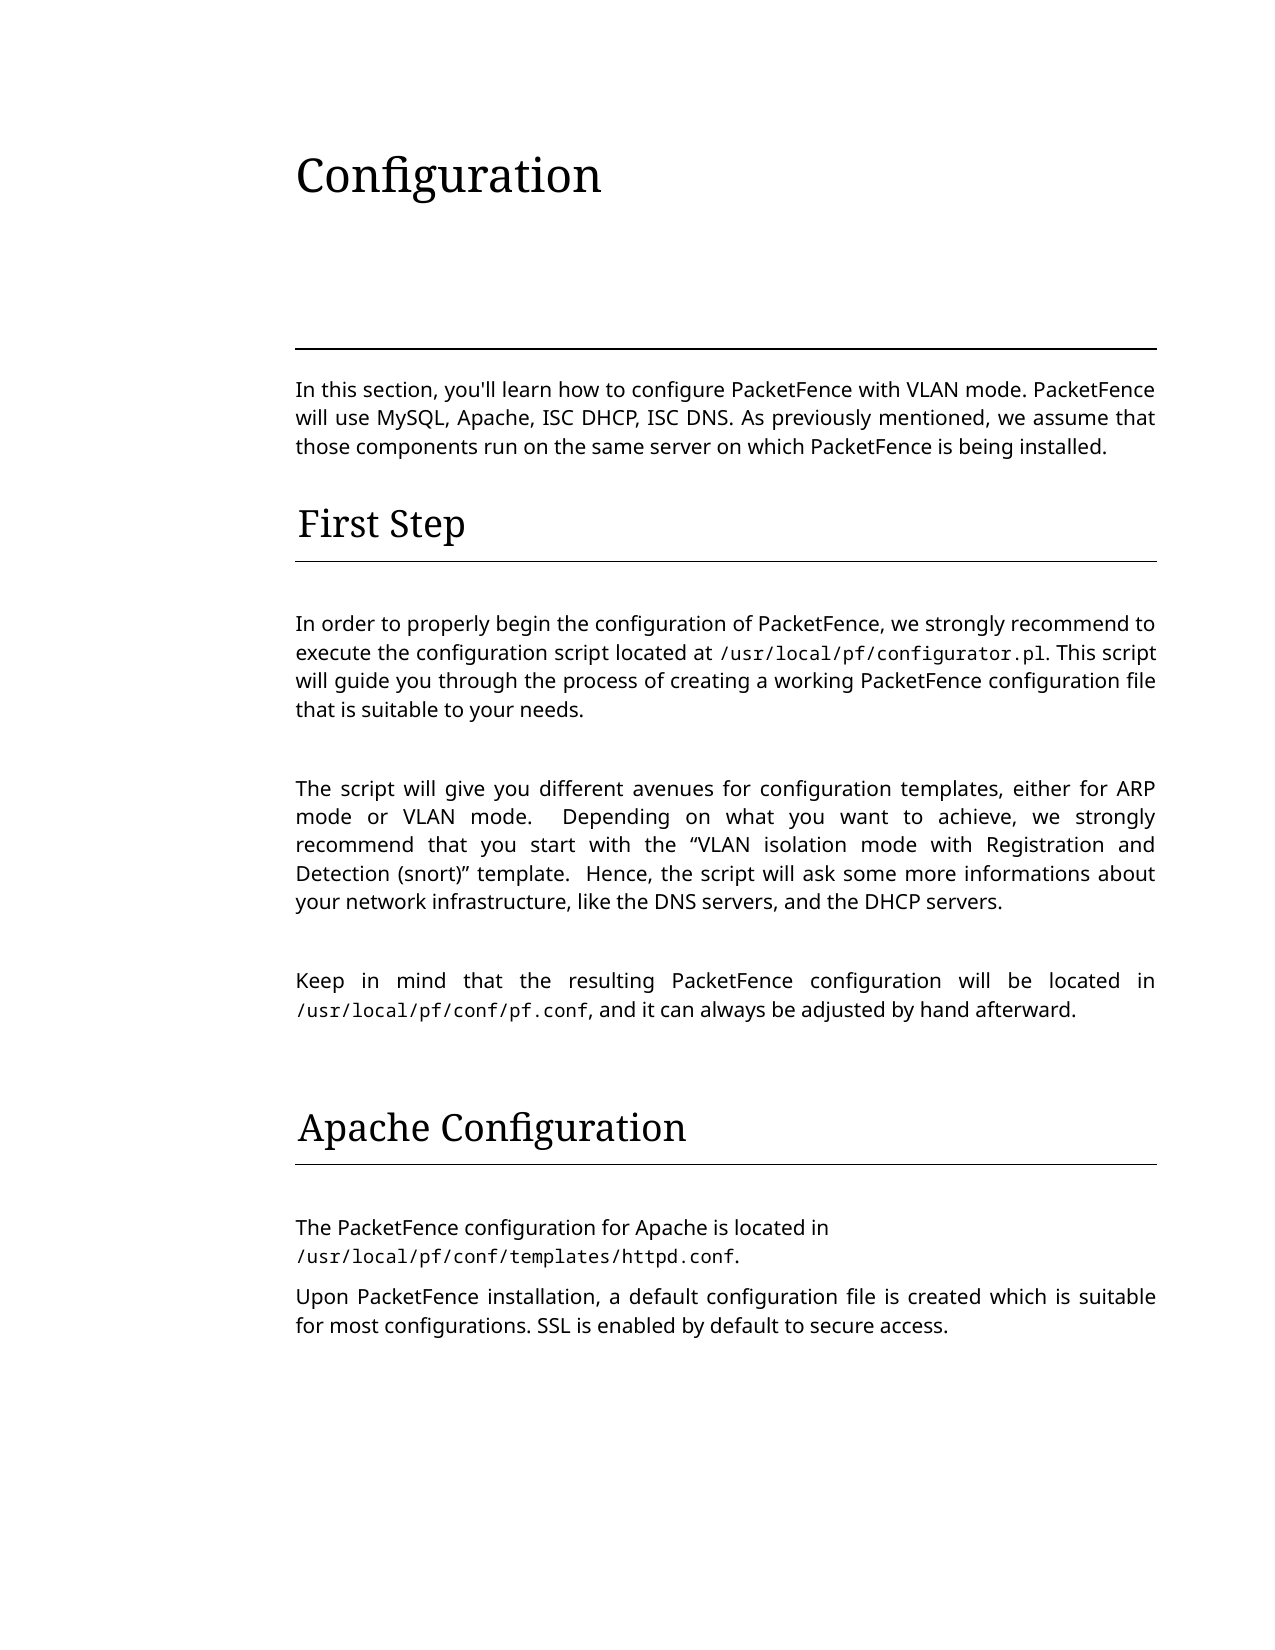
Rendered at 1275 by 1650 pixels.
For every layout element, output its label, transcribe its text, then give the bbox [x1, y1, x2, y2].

subtitle Configuration [295, 143, 1157, 348]
text The script will give you different avenues for configuration templates, either for ARP mode or VLAN mode. Depending on what you want to achieve, we strongly recommend that you start with the “VLAN isolation mode with Registration and Detection (snort)” template. Hence, the script will ask some more informations about your network infrastructure, like the DNS servers, and the DHCP servers. [295, 774, 1157, 916]
text In order to properly begin the configuration of PacketFence, we strongly recommend to execute the configuration script located at /usr/local/pf/configurator.pl. This script will guide you through the process of creating a working PacketFence configuration file that is suitable to your needs. [295, 609, 1157, 723]
text Upon PacketFence installation, a default configuration file is created which is suitable for most configurations. SSL is enabled by default to secure access. [295, 1282, 1157, 1339]
subtitle First Step [295, 498, 1157, 561]
text Keep in mind that the resulting PacketFence configuration will be located in /usr/local/pf/conf/pf.conf, and it can always be adjusted by hand afterward. [295, 966, 1157, 1023]
text In this section, you'll learn how to configure PacketFence with VLAN mode. PacketFence will use MySQL, Apache, ISC DHCP, ISC DNS. As previously mentioned, we assume that those components run on the same server on which PacketFence is being installed. [295, 375, 1157, 460]
text The PacketFence configuration for Apache is located in /usr/local/pf/conf/templates/httpd.conf. [295, 1213, 1157, 1270]
subtitle Apache Configuration [295, 1101, 1157, 1164]
